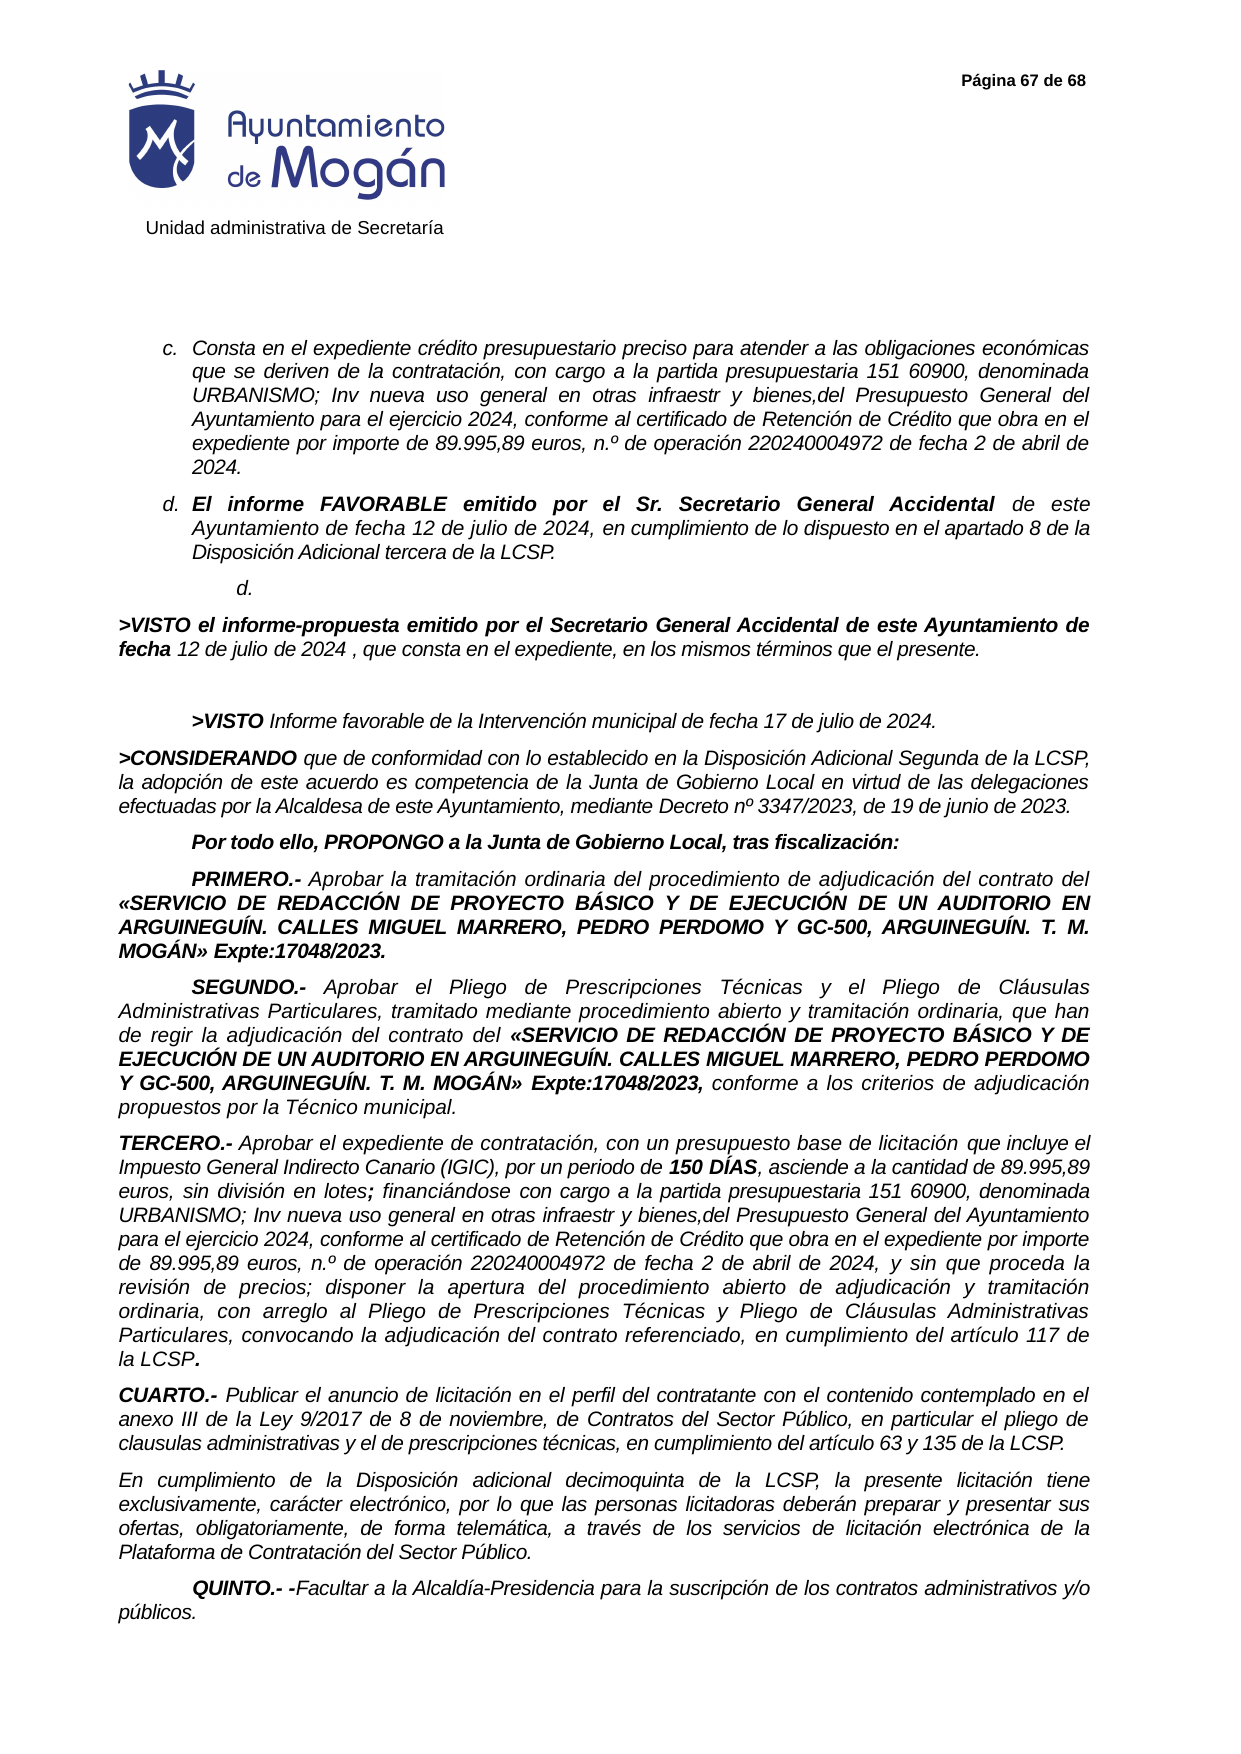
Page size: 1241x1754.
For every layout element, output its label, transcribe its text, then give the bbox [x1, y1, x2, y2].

text >VISTO Informe favorable de la Intervención municipal de fecha 17 de julio de 2024. [118, 709, 1092, 733]
text TERCERO.- Aprobar el expediente de contratación, con un presupuesto base de licitación que incluye el Impuesto General Indirecto Canario (IGIC), por un periodo de 150 DÍAS, asciende a la cantidad de 89.995,89 euros, sin división en lotes; financiándose con cargo a la partida presupuestaria 151 60900, denominada URBANISMO; Inv nueva uso general en otras infraestr y bienes,del Presupuesto General del Ayuntamiento para el ejercicio 2024, conforme al certificado de Retención de Crédito que obra en el expediente por importe de 89.995,89 euros, n.º de operación 220240004972 de fecha 2 de abril de 2024, y sin que proceda la revisión de precios; disponer la apertura del procedimiento abierto de adjudicación y tramitación ordinaria, con arreglo al Pliego de Prescripciones Técnicas y Pliego de Cláusulas Administrativas Particulares, convocando la adjudicación del contrato referenciado, en cumplimiento del artículo 117 de la LCSP. [118, 1131, 1092, 1371]
text SEGUNDO.- Aprobar el Pliego de Prescripciones Técnicas y el Pliego de Cláusulas Administrativas Particulares, tramitado mediante procedimiento abierto y tramitación ordinaria, que han de regir la adjudicación del contrato del «SERVICIO DE REDACCIÓN DE PROYECTO BÁSICO Y DE EJECUCIÓN DE UN AUDITORIO EN ARGUINEGUÍN. CALLES MIGUEL MARRERO, PEDRO PERDOMO Y GC-500, ARGUINEGUÍN. T. M. MOGÁN» Expte:17048/2023, conforme a los criterios de adjudicación propuestos por la Técnico municipal. [118, 975, 1092, 1119]
picture [128, 70, 445, 206]
text CUARTO.- Publicar el anuncio de licitación en el perfil del contratante con el contenido contemplado en el anexo III de la Ley 9/2017 de 8 de noviembre, de Contratos del Sector Público, en particular el pliego de clausulas administrativas y el de prescripciones técnicas, en cumplimiento del artículo 63 y 135 de la LCSP. [118, 1383, 1092, 1455]
list El informe FAVORABLE emitido por el Sr. Secretario General Accidental de este Ayuntamiento de fecha 12 de julio de 2024, en cumplimiento de lo dispuesto en el apartado 8 de la Disposición Adicional tercera de la LCSP. [162, 492, 1092, 563]
list Consta en el expediente crédito presupuestario preciso para atender a las obligaciones económicas que se deriven de la contratación, con cargo a la partida presupuestaria 151 60900, denominada URBANISMO; Inv nueva uso general en otras infraestr y bienes,del Presupuesto General del Ayuntamiento para el ejercicio 2024, conforme al certificado de Retención de Crédito que obra en el expediente por importe de 89.995,89 euros, n.º de operación 220240004972 de fecha 2 de abril de 2024. [162, 335, 1092, 479]
text Por todo ello, PROPONGO a la Junta de Gobierno Local, tras fiscalización: [118, 830, 1092, 854]
text En cumplimiento de la Disposición adicional decimoquinta de la LCSP, la presente licitación tiene exclusivamente, carácter electrónico, por lo que las personas licitadoras deberán preparar y presentar sus ofertas, obligatoriamente, de forma telemática, a través de los servicios de licitación electrónica de la Plataforma de Contratación del Sector Público. [118, 1468, 1092, 1563]
text QUINTO.- -Facultar a la Alcaldía-Presidencia para la suscripción de los contratos administrativos y/o públicos. [118, 1576, 1092, 1624]
text >VISTO el informe-propuesta emitido por el Secretario General Accidental de este Ayuntamiento de fecha 12 de julio de 2024 , que consta en el expediente, en los mismos términos que el presente. [118, 612, 1092, 660]
text >CONSIDERANDO que de conformidad con lo establecido en la Disposición Adicional Segunda de la LCSP, la adopción de este acuerdo es competencia de la Junta de Gobierno Local en virtud de las delegaciones efectuadas por la Alcaldesa de este Ayuntamiento, mediante Decreto nº 3347/2023, de 19 de junio de 2023. [118, 746, 1092, 818]
text PRIMERO.- Aprobar la tramitación ordinaria del procedimiento de adjudicación del contrato del «SERVICIO DE REDACCIÓN DE PROYECTO BÁSICO Y DE EJECUCIÓN DE UN AUDITORIO EN ARGUINEGUÍN. CALLES MIGUEL MARRERO, PEDRO PERDOMO Y GC-500, ARGUINEGUÍN. T. M. MOGÁN» Expte:17048/2023. [118, 867, 1092, 962]
